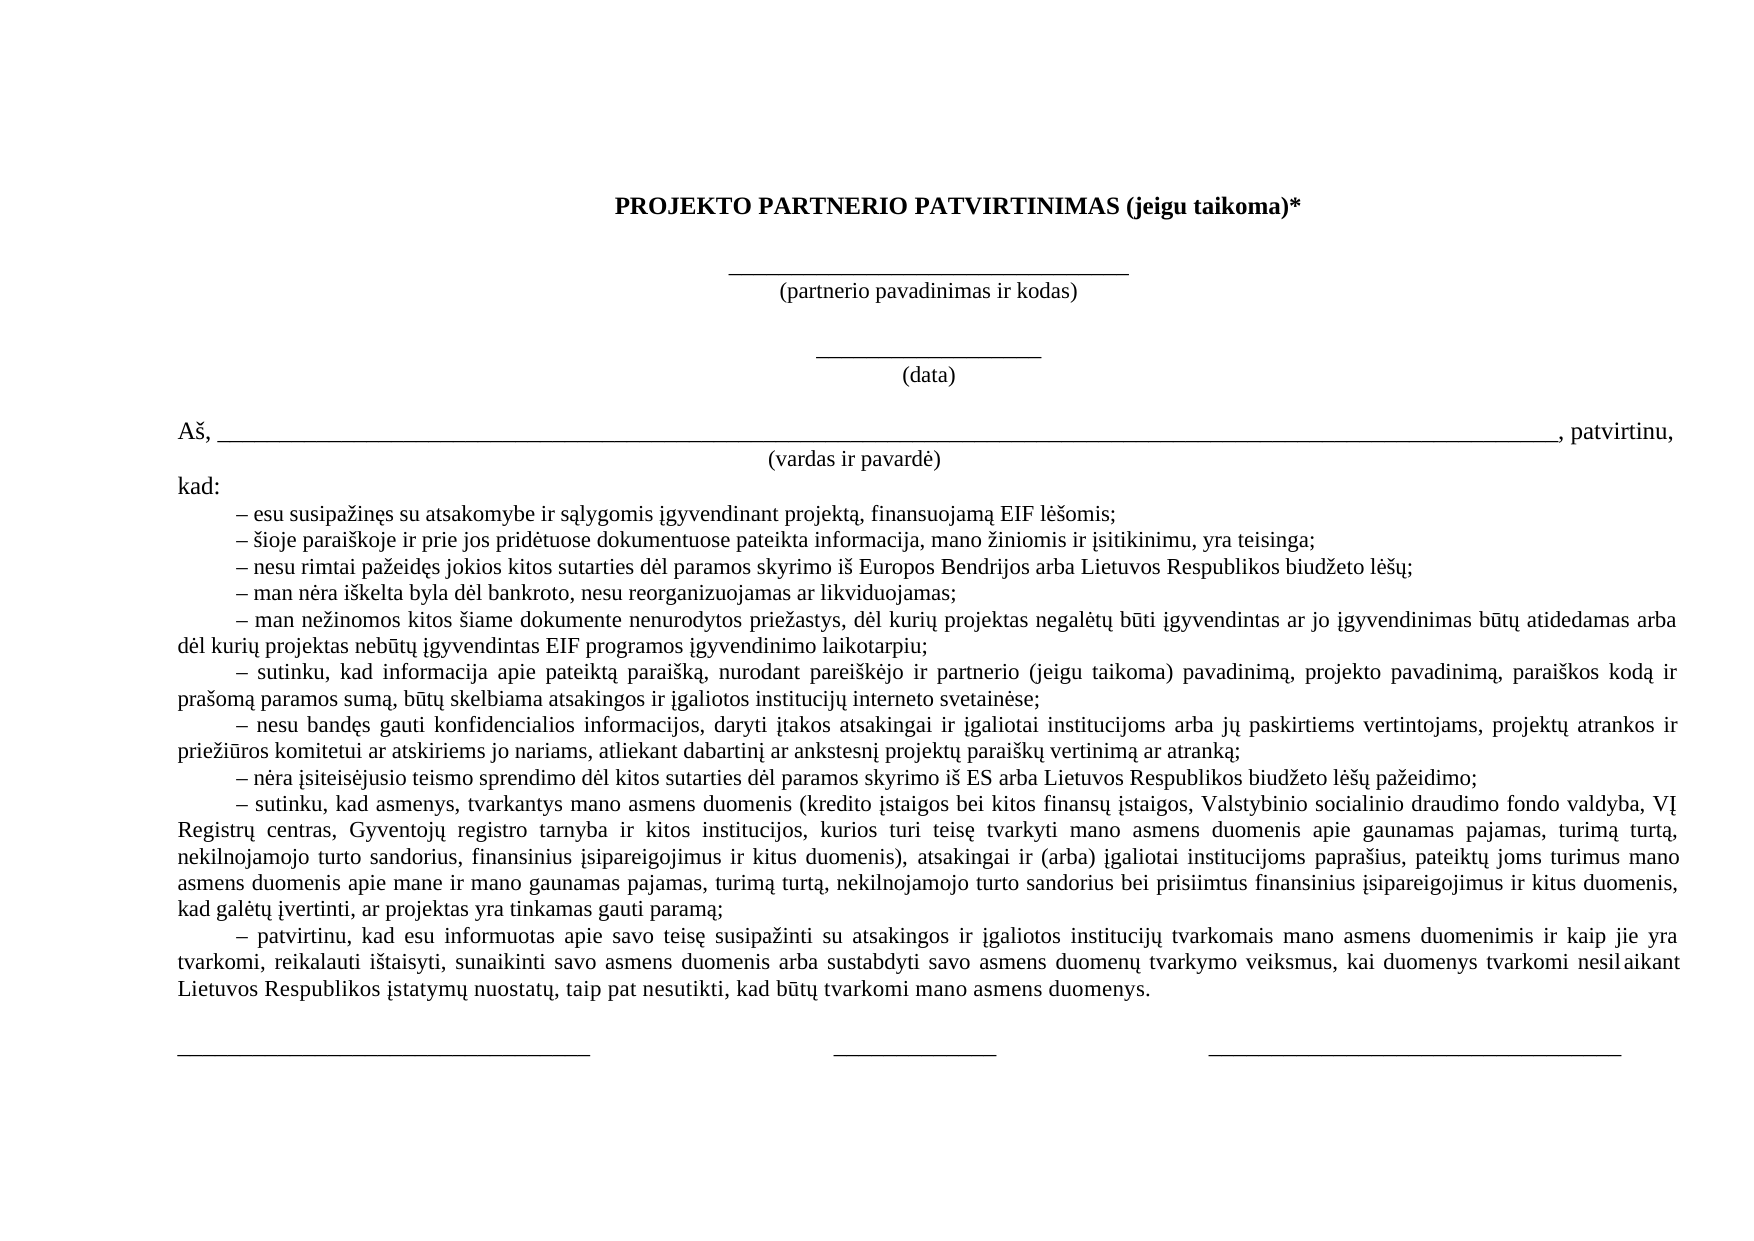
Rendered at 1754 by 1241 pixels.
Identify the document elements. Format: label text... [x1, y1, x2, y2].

text PROJEKTO PARTNERIO PATVIRTINIMAS (jeigu taikoma)* [177, 191, 1680, 220]
text (data) [177, 361, 1680, 388]
text – patvirtinu, kad esu informuotas apie savo teisę susipažinti su atsakingos ir įgaliotos institucijų tvarkomais mano asmens duomenimis ir kaip jie yra tvarkomi, reikalauti ištaisyti, sunaikinti savo asmens duomenis arba sustabdyti savo asmens duomenų tvarkymo veiksmus, kai duomenys tvarkomi nesilaikant Lietuvos Respublikos įstatymų nuostatų, taip pat nesutikti, kad būtų tvarkomi mano asmens duomenys. [177, 922, 1680, 1001]
text ________________________________ [177, 249, 1680, 277]
text _________________________________ _____________ _________________________________ [177, 1030, 1680, 1058]
text – šioje paraiškoje ir prie jos pridėtuose dokumentuose pateikta informacija, mano žiniomis ir įsitikinimu, yra teisinga; [177, 527, 1680, 553]
text – sutinku, kad informacija apie pateiktą paraišką, nurodant pareiškėjo ir partnerio (jeigu taikoma) pavadinimą, projekto pavadinimą, paraiškos kodą ir prašomą paramos sumą, būtų skelbiama atsakingos ir įgaliotos institucijų interneto svetainėse; [177, 658, 1680, 711]
text – esu susipažinęs su atsakomybe ir sąlygomis įgyvendinant projektą, finansuojamą EIF lėšomis; [177, 500, 1680, 527]
text (partnerio pavadinimas ir kodas) [177, 277, 1680, 304]
text – nėra įsiteisėjusio teismo sprendimo dėl kitos sutarties dėl paramos skyrimo iš ES arba Lietuvos Respublikos biudžeto lėšų pažeidimo; [177, 764, 1680, 790]
text – nesu bandęs gauti konfidencialios informacijos, daryti įtakos atsakingai ir įgaliotai institucijoms arba jų paskirtiems vertintojams, projektų atrankos ir priežiūros komitetui ar atskiriems jo nariams, atliekant dabartinį ar ankstesnį projektų paraiškų vertinimą ar atranką; [177, 711, 1680, 764]
text Aš, , patvirtinu, [177, 416, 1680, 445]
text kad: [177, 471, 1680, 500]
text __________________ [177, 332, 1680, 361]
text – nesu rimtai pažeidęs jokios kitos sutarties dėl paramos skyrimo iš Europos Bendrijos arba Lietuvos Respublikos biudžeto lėšų; [177, 553, 1680, 579]
text (vardas ir pavardė) [177, 445, 1680, 471]
text – sutinku, kad asmenys, tvarkantys mano asmens duomenis (kredito įstaigos bei kitos finansų įstaigos, Valstybinio socialinio draudimo fondo valdyba, VĮ Registrų centras, Gyventojų registro tarnyba ir kitos institucijos, kurios turi teisę tvarkyti mano asmens duomenis apie gaunamas pajamas, turimą turtą, nekilnojamojo turto sandorius, finansinius įsipareigojimus ir kitus duomenis), atsakingai ir (arba) įgaliotai institucijoms paprašius, pateiktų joms turimus mano asmens duomenis apie mane ir mano gaunamas pajamas, turimą turtą, nekilnojamojo turto sandorius bei prisiimtus finansinius įsipareigojimus ir kitus duomenis, kad galėtų įvertinti, ar projektas yra tinkamas gauti paramą; [177, 790, 1680, 922]
text – man nėra iškelta byla dėl bankroto, nesu reorganizuojamas ar likviduojamas; [177, 579, 1680, 606]
text – man nežinomos kitos šiame dokumente nenurodytos priežastys, dėl kurių projektas negalėtų būti įgyvendintas ar jo įgyvendinimas būtų atidedamas arba dėl kurių projektas nebūtų įgyvendintas EIF programos įgyvendinimo laikotarpiu; [177, 606, 1680, 658]
